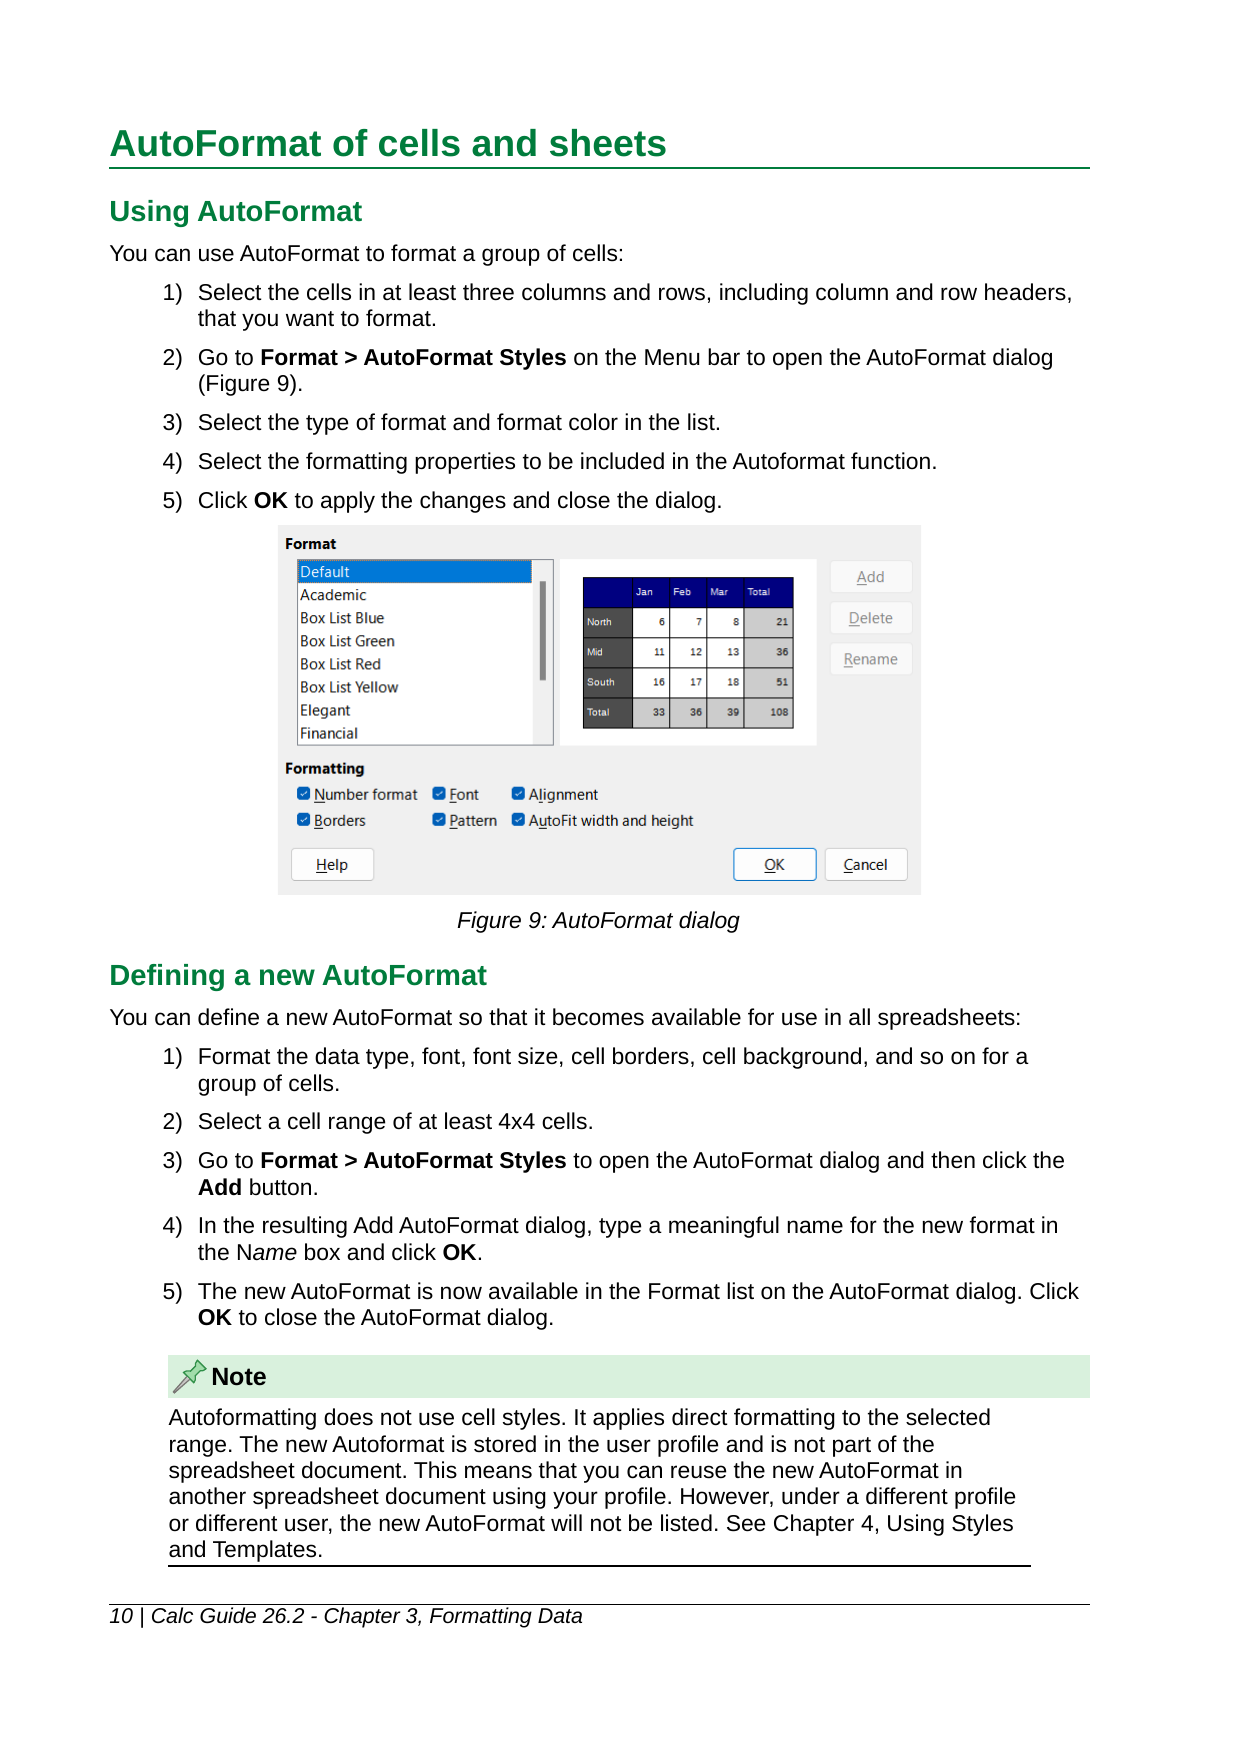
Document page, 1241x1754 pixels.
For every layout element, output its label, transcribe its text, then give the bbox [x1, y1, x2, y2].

list In the resulting Add AutoFormat dialog, type a meaningful name for the new format in the Name box and click OK. [183, 1212, 1090, 1265]
subtitle Defining a new AutoFormat [109, 958, 1090, 992]
list Select the cells in at least three columns and rows, including column and row headers, that you want to format. [183, 279, 1090, 331]
text Figure 9: AutoFormat dialog [278, 907, 921, 933]
picture [277, 525, 922, 895]
list You can define a new AutoFormat so that it becomes available for use in all spreadsheets: [109, 1004, 1090, 1031]
list Go to Format > AutoFormat Styles on the Menu bar to open the AutoFormat dialog (Figure 9). [183, 344, 1090, 397]
list Format the data type, font, font size, cell borders, cell background, and so on for a group of cells. [183, 1043, 1090, 1096]
list Click OK to apply the changes and close the dialog. [183, 487, 1090, 513]
list You can use AutoFormat to format a group of cells: [109, 240, 1090, 266]
list Go to Format > AutoFormat Styles to open the AutoFormat dialog and then click the Add button. [183, 1147, 1090, 1200]
list Select the formatting properties to be included in the Autoformat function. [183, 448, 1090, 474]
subtitle Using AutoFormat [109, 194, 1090, 227]
list The new AutoFormat is now available in the Format list on the AutoFormat dialog. Click OK to close the AutoFormat dialog. [183, 1278, 1090, 1330]
list Select the type of format and format color in the list. [183, 409, 1090, 436]
list Select a cell range of at least 4x4 cells. [183, 1108, 1090, 1135]
subtitle AutoFormat of cells and sheets [109, 121, 1090, 167]
subtitle Note [168, 1355, 1090, 1398]
text Autoformatting does not use cell styles. It applies direct formatting to the selected range. The new Autoformat is stored in the user profile and is not part of the spreadsheet document. This means that you can reuse the new AutoFormat in another spreadsheet document using your profile. However, under a different profile or different user, the new AutoFormat will not be listed. See Chapter 4, Using Styles and Templates. [168, 1404, 1031, 1565]
